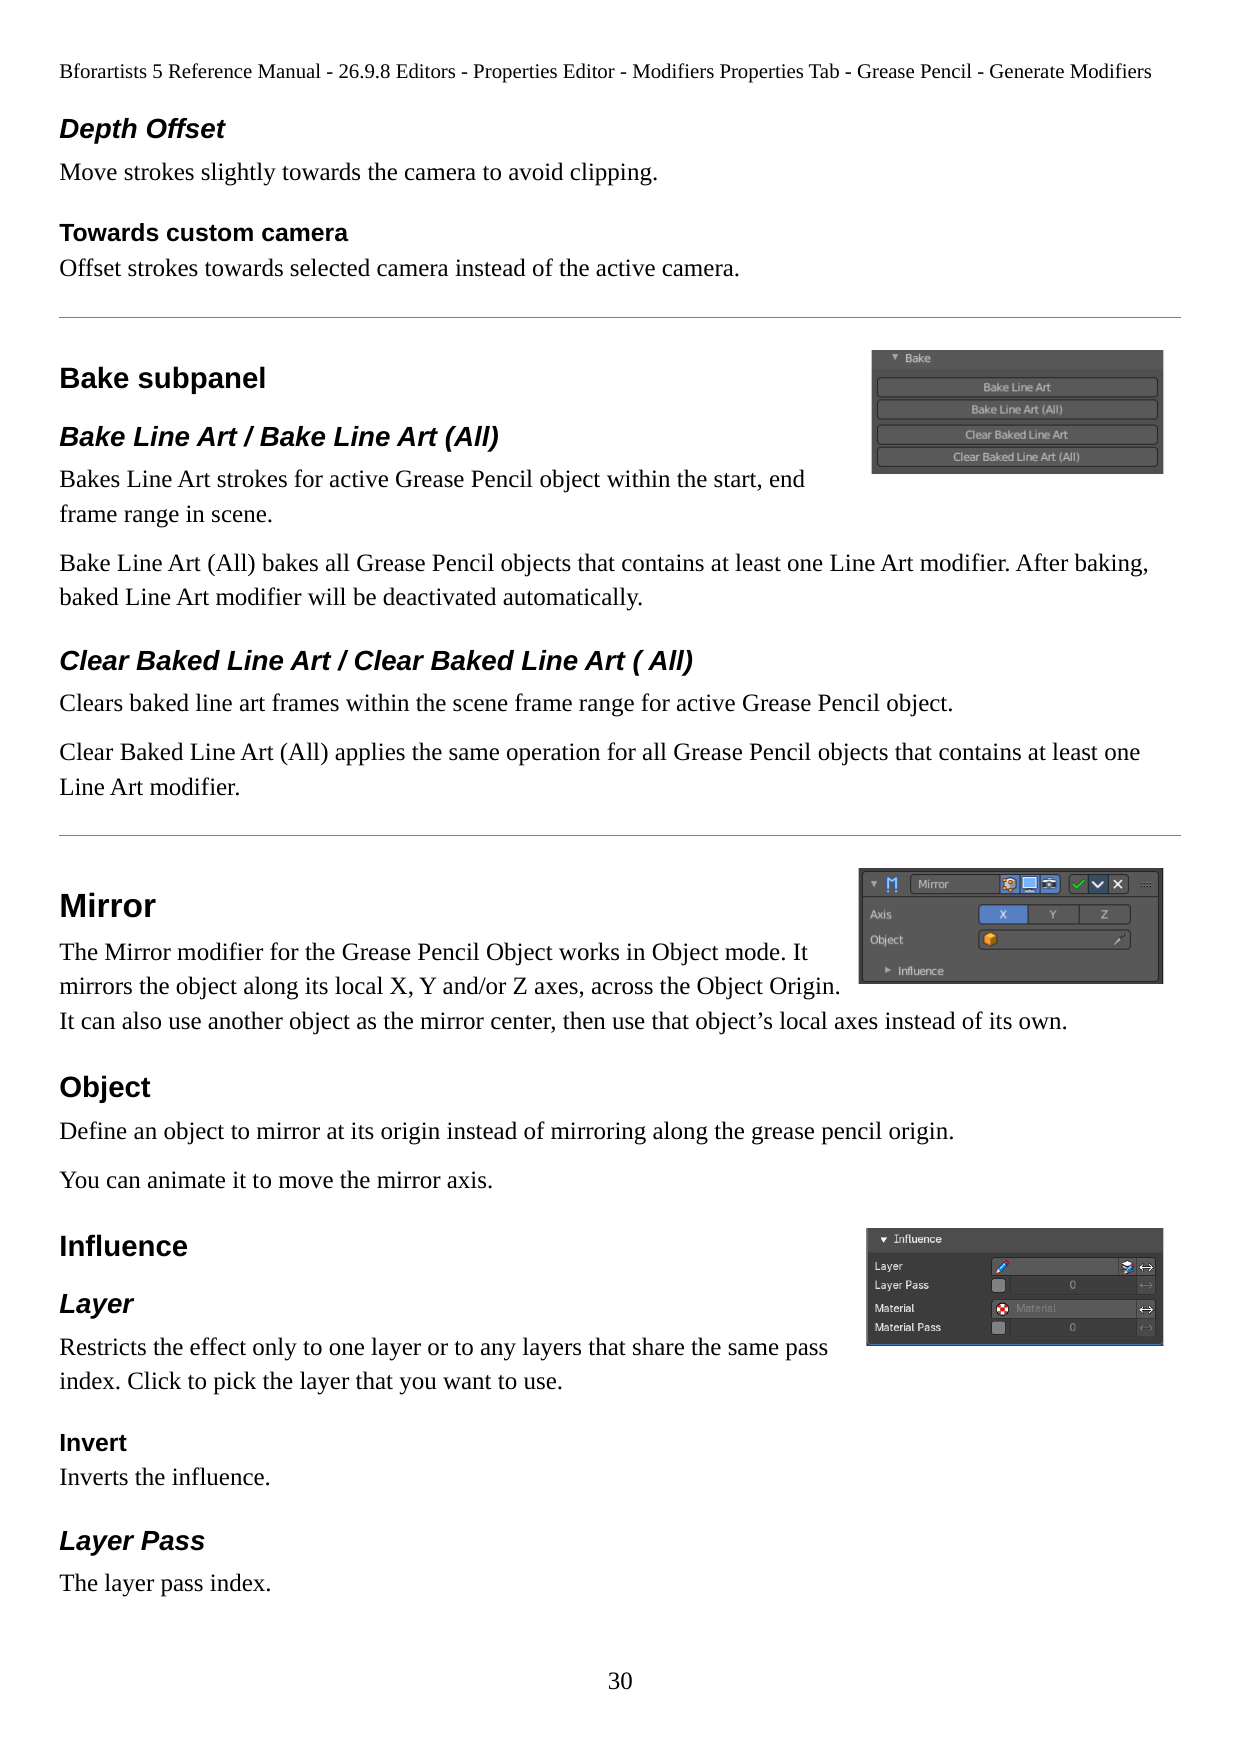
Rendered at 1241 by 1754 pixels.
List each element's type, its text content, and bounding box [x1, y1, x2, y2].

picture [871, 350, 1164, 474]
text Offset strokes towards selected camera instead of the active camera. [59, 253, 1181, 282]
text You can animate it to move the mirror axis. [59, 1165, 1181, 1194]
subtitle [1164, 1287, 1181, 1319]
picture [866, 1228, 1164, 1346]
text Move strokes slightly towards the camera to avoid clipping. [59, 157, 1181, 186]
subtitle Influence [59, 1228, 866, 1262]
text Restricts the effect only to one layer or to any layers that share the same pass index. Click to pick the layer that you want to use. [59, 1332, 1181, 1395]
picture [858, 868, 1164, 984]
text Bakes Line Art strokes for active Grease Pencil object within the start, end frame range in scene. [59, 464, 1181, 527]
text Clears baked line art frames within the scene frame range for active Grease Pencil object. [59, 688, 1181, 717]
subtitle Layer Pass [59, 1524, 1181, 1556]
subtitle Bake subpanel [59, 361, 871, 395]
subtitle [1164, 886, 1181, 924]
subtitle Bake Line Art / Bake Line Art (All) [59, 420, 871, 452]
subtitle Depth Offset [59, 113, 1181, 144]
subtitle Clear Baked Line Art / Clear Baked Line Art ( All) [59, 644, 1181, 676]
subtitle Object [59, 1069, 1181, 1103]
subtitle Invert [59, 1428, 1181, 1456]
subtitle [1164, 361, 1181, 395]
text Bake Line Art (All) bakes all Grease Pencil objects that contains at least one Line Art modifier. After baking, baked Line Art modifier will be deactivated automatically. [59, 548, 1181, 611]
subtitle Towards custom camera [59, 218, 1181, 247]
text The Mirror modifier for the Grease Pencil Object works in Object mode. It mirrors the object along its local X, Y and/or Z axes, across the Object Origin. It can also use another object as the mirror center, then use that object’s local axes instead of its own. [59, 937, 1181, 1035]
subtitle Mirror [59, 886, 858, 924]
text Inverts the influence. [59, 1462, 1181, 1491]
text Clear Baked Line Art (All) applies the same operation for all Grease Pencil objects that contains at least one Line Art modifier. [59, 737, 1181, 801]
text The layer pass index. [59, 1568, 1181, 1597]
subtitle Layer [59, 1287, 866, 1319]
text Define an object to mirror at its origin instead of mirroring along the grease pencil origin. [59, 1116, 1181, 1144]
subtitle [1164, 1228, 1181, 1262]
